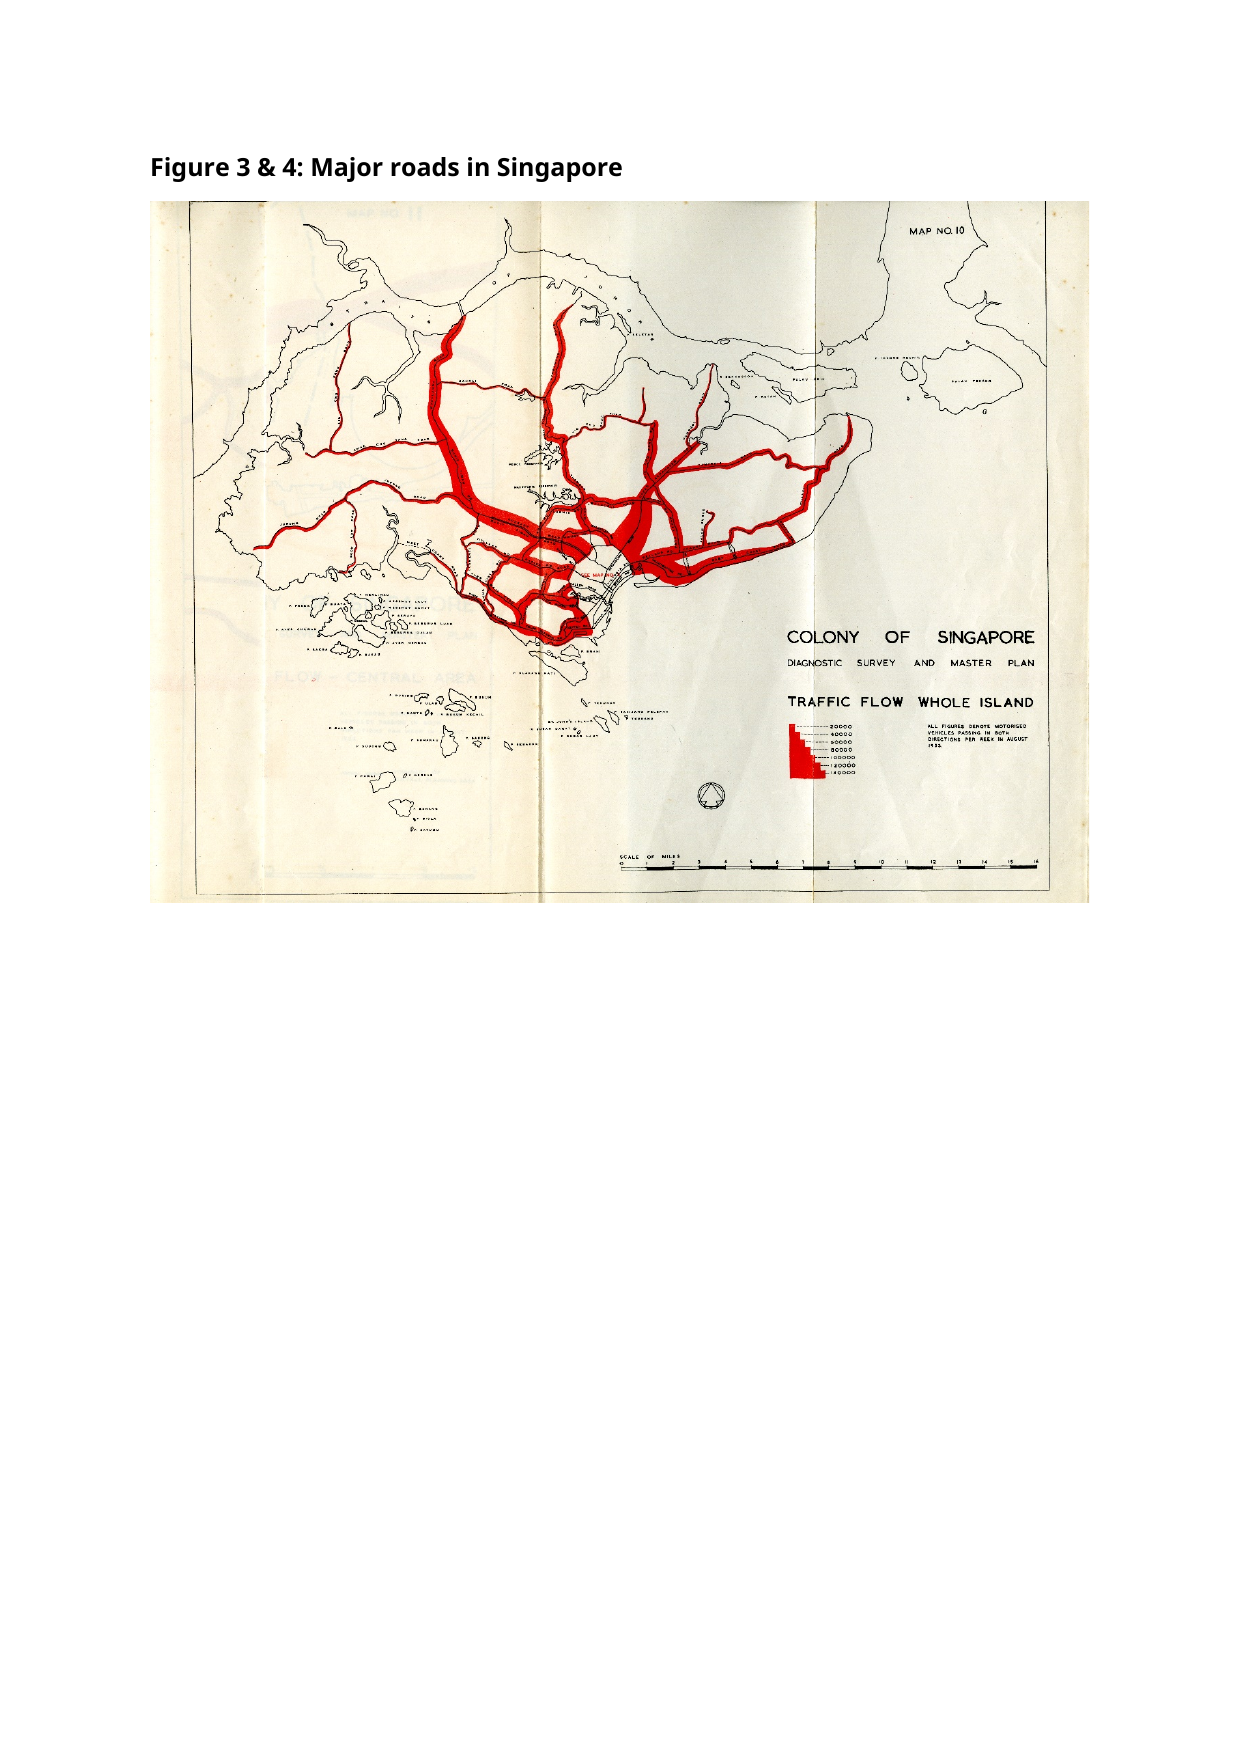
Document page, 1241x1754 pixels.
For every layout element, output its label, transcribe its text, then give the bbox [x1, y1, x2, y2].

subtitle Figure 3 & 4: Major roads in Singapore [150, 150, 1090, 201]
